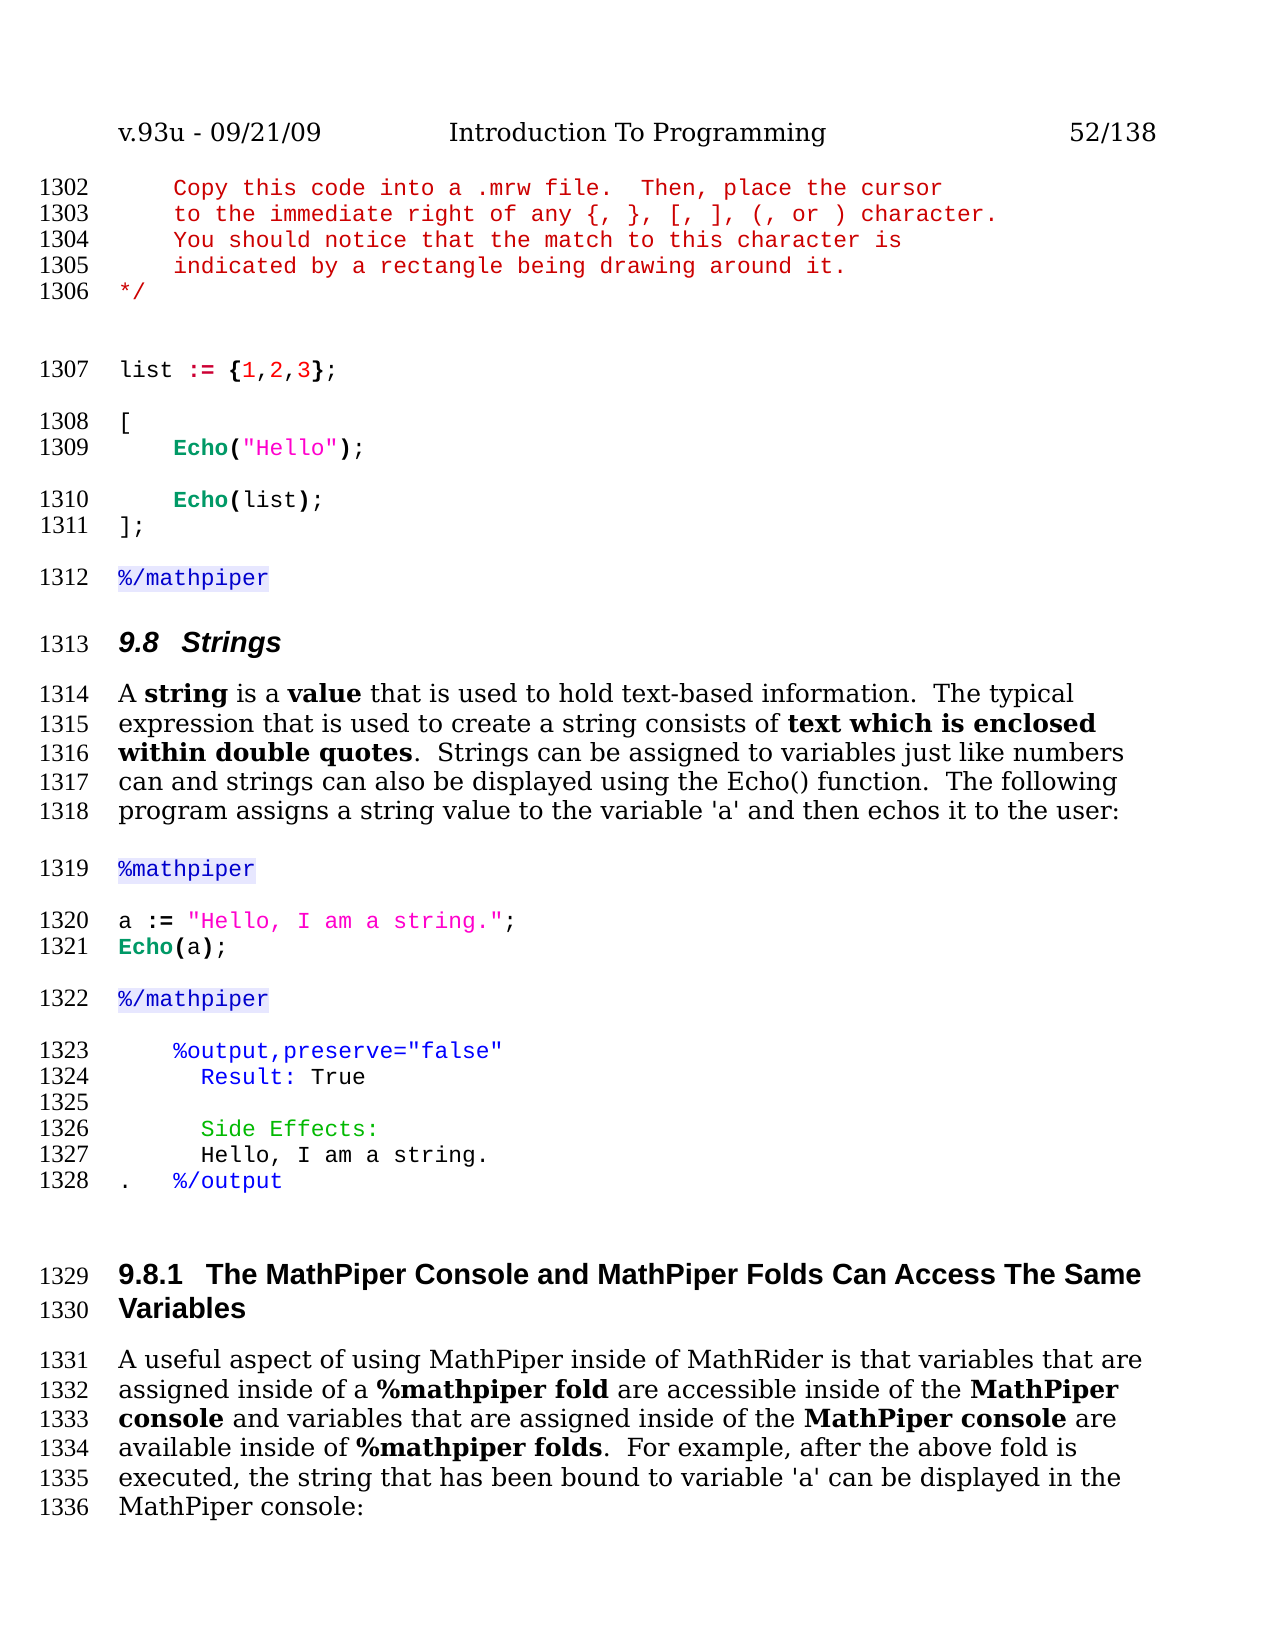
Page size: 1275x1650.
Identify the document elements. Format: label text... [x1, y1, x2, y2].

text [ [118, 410, 1157, 436]
text You should notice that the match to this character is [118, 229, 1157, 254]
text indicated by a rectangle being drawing around it. [118, 254, 1157, 281]
text Side Effects: [118, 1117, 1157, 1143]
text to the immediate right of any {, }, [, ], (, or ) character. [118, 203, 1157, 229]
text %mathpiper [118, 858, 1157, 884]
text A string is a value that is used to hold text-based information. The typical expression that is used to create a string consists of text which is enclosed within double quotes. Strings can be assigned to variables just like numbers can and strings can also be displayed using the Echo() function. The following program assigns a string value to the variable 'a' and then echos it to the user: [118, 679, 1157, 826]
text a := "Hello, I am a string."; [118, 909, 1157, 936]
text list := {1,2,3}; [118, 358, 1157, 384]
text %/mathpiper [118, 566, 1157, 592]
text %output,preserve="false" [118, 1039, 1157, 1065]
text Echo(list); [118, 488, 1157, 514]
text %/mathpiper [118, 987, 1157, 1013]
subtitle Strings [118, 625, 1157, 658]
text */ [118, 281, 1157, 306]
text Result: True [118, 1065, 1157, 1091]
text ]; [118, 514, 1157, 540]
text A useful aspect of using MathPiper inside of MathRider is that variables that are assigned inside of a %mathpiper fold are accessible inside of the MathPiper console and variables that are assigned inside of the MathPiper console are available inside of %mathpiper folds. For example, after the above fold is executed, the string that has been bound to variable 'a' can be displayed in the MathPiper console: [118, 1345, 1157, 1521]
text Hello, I am a string. [118, 1143, 1157, 1169]
subtitle The MathPiper Console and MathPiper Folds Can Access The Same Variables [118, 1257, 1157, 1324]
text Echo(a); [118, 936, 1157, 961]
text Copy this code into a .mrw file. Then, place the cursor [118, 177, 1157, 203]
text Echo("Hello"); [118, 436, 1157, 462]
text . %/output [118, 1169, 1157, 1195]
